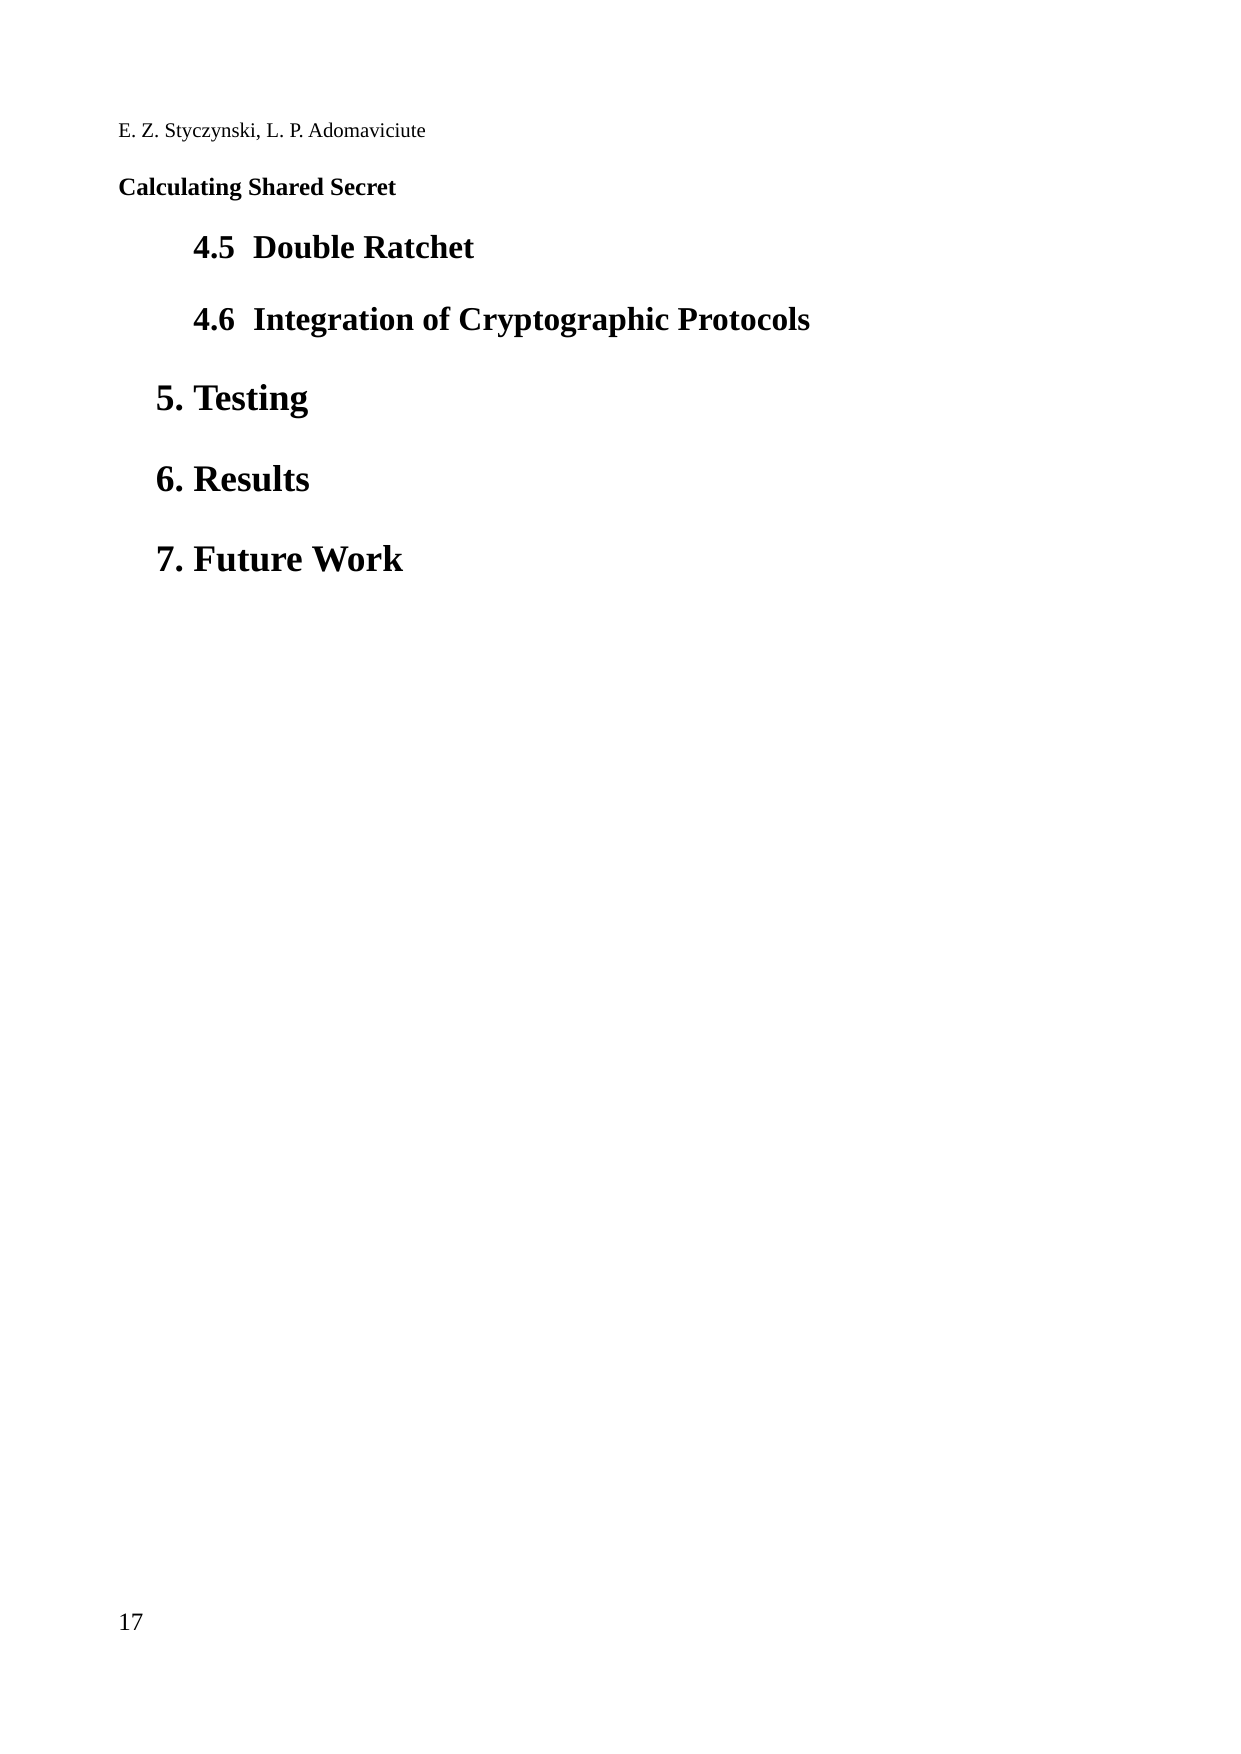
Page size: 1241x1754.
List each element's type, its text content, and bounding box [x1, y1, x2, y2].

subtitle Integration of Cryptographic Protocols [193, 299, 1122, 338]
subtitle Future Work [156, 537, 1122, 580]
subtitle Calculating Shared Secret [118, 172, 1122, 200]
subtitle Results [156, 456, 1122, 499]
subtitle Testing [156, 375, 1122, 418]
subtitle Double Ratchet [193, 228, 1122, 266]
